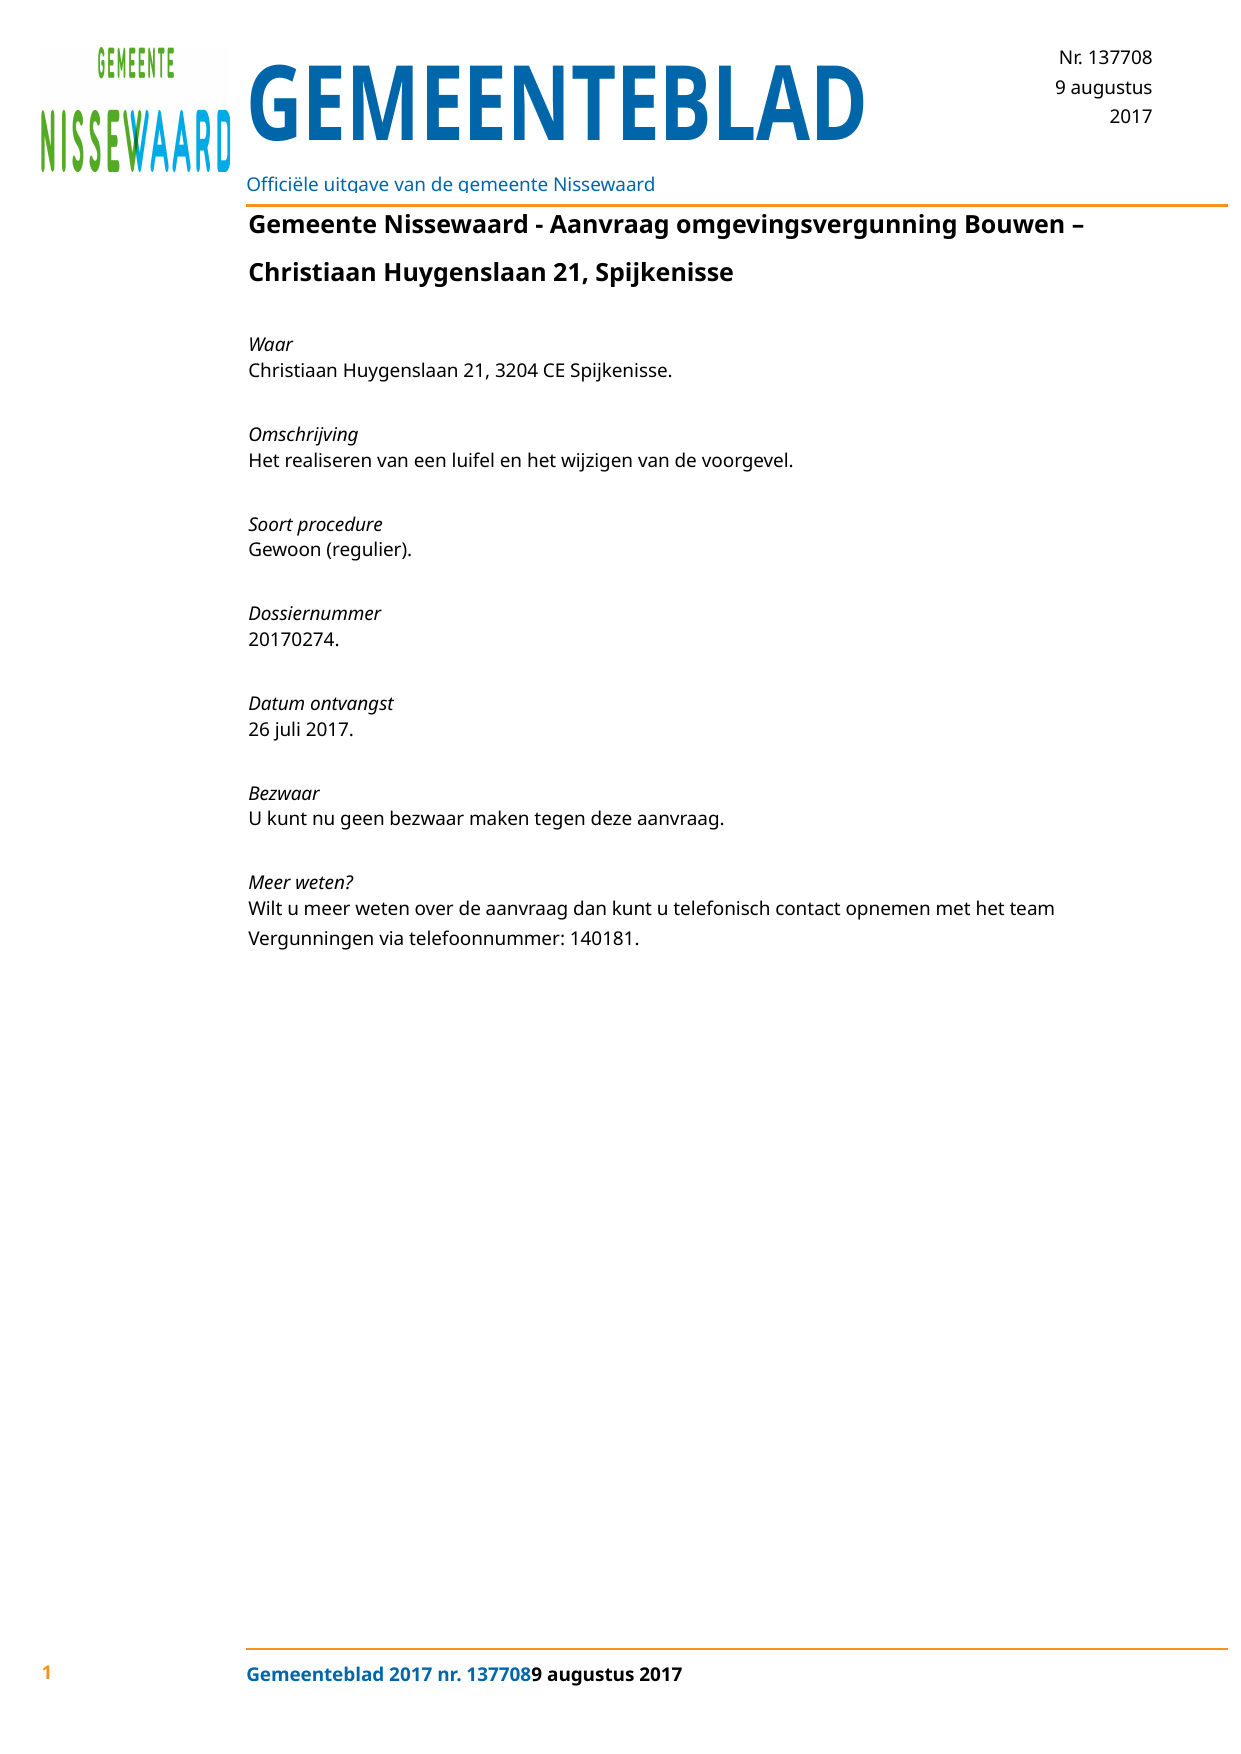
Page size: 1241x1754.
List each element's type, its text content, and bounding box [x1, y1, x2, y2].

text Wilt u meer weten over de aanvraag dan kunt u telefonisch contact opnemen met het team Vergunningen via telefoonnummer: 140181. [248, 895, 1152, 951]
text Omschrijving [248, 421, 1152, 447]
text Christiaan Huygenslaan 21, 3204 CE Spijkenisse. [248, 357, 1152, 383]
text Meer weten? [248, 869, 1152, 895]
text 26 juli 2017. [248, 716, 1152, 742]
text U kunt nu geen bezwaar maken tegen deze aanvraag. [248, 806, 1152, 831]
text Het realiseren van een luifel en het wijzigen van de voorgevel. [248, 447, 1152, 473]
text Gemeente Nissewaard - Aanvraag omgevingsvergunning Bouwen – Christiaan Huygenslaan 21, Spijkenisse [248, 207, 1152, 288]
text Gewoon (regulier). [248, 537, 1152, 562]
picture [201, 122, 206, 138]
picture [176, 157, 187, 172]
text Datum ontvangst [248, 690, 1152, 716]
text Waar [248, 331, 1152, 357]
text Soort procedure [248, 511, 1152, 537]
text Bezwaar [248, 780, 1152, 806]
picture [41, 47, 231, 172]
picture [200, 151, 206, 172]
text 20170274. [248, 626, 1152, 652]
text Dossiernummer [248, 601, 1152, 626]
picture [222, 122, 227, 160]
picture [154, 157, 165, 172]
